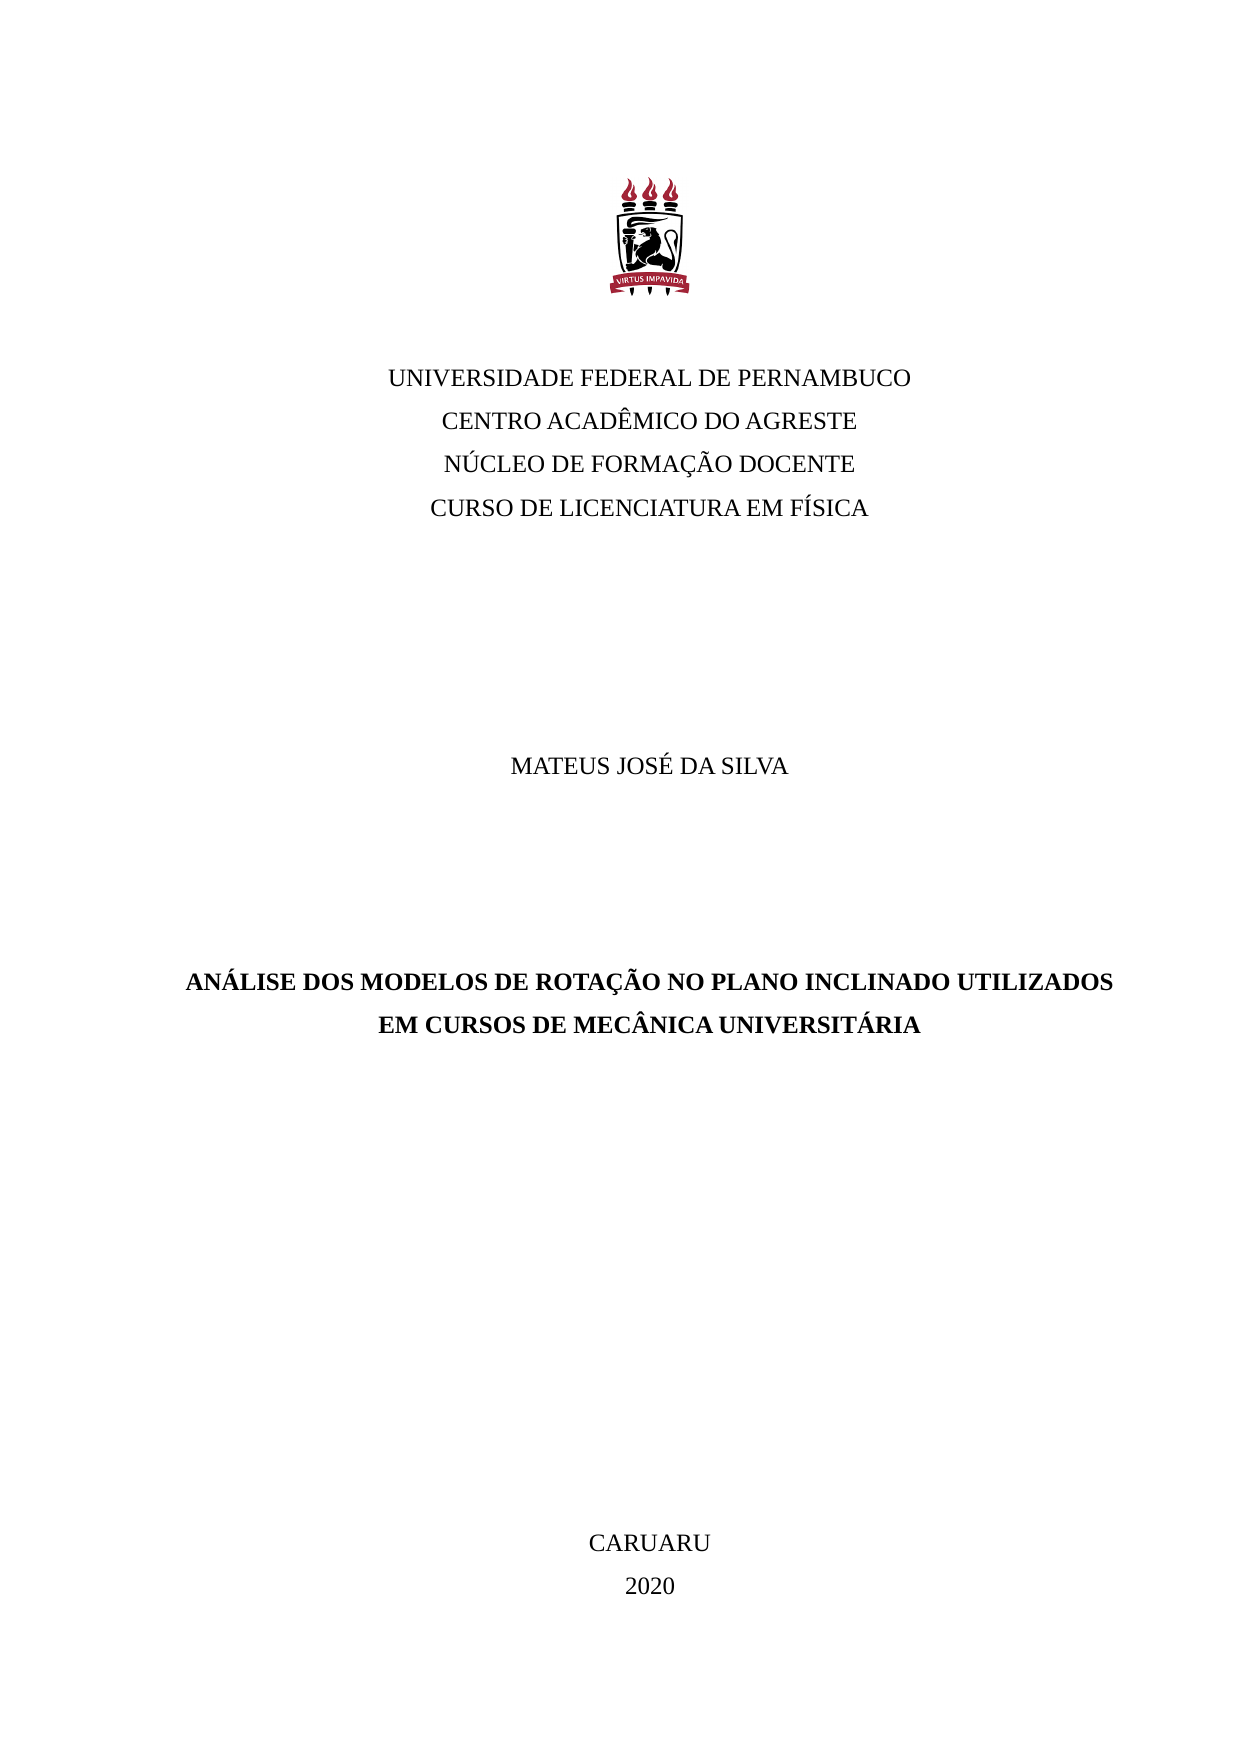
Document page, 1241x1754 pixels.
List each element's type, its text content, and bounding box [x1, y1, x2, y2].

text MATEUS JOSÉ DA SILVA [177, 751, 1122, 780]
picture [609, 177, 690, 296]
text CENTRO ACADÊMICO DO AGRESTE [177, 406, 1122, 435]
text 2020 [177, 1571, 1122, 1599]
text UNIVERSIDADE FEDERAL DE PERNAMBUCO [177, 363, 1122, 392]
text CURSO DE LICENCIATURA EM FÍSICA [177, 493, 1122, 521]
text NÚCLEO DE FORMAÇÃO DOCENTE [177, 449, 1122, 478]
text CARUARU [177, 1528, 1122, 1556]
text ANÁLISE DOS MODELOS DE ROTAÇÃO NO PLANO INCLINADO UTILIZADOS EM CURSOS DE MECÂNICA UNIVERSITÁRIA [177, 967, 1122, 1039]
